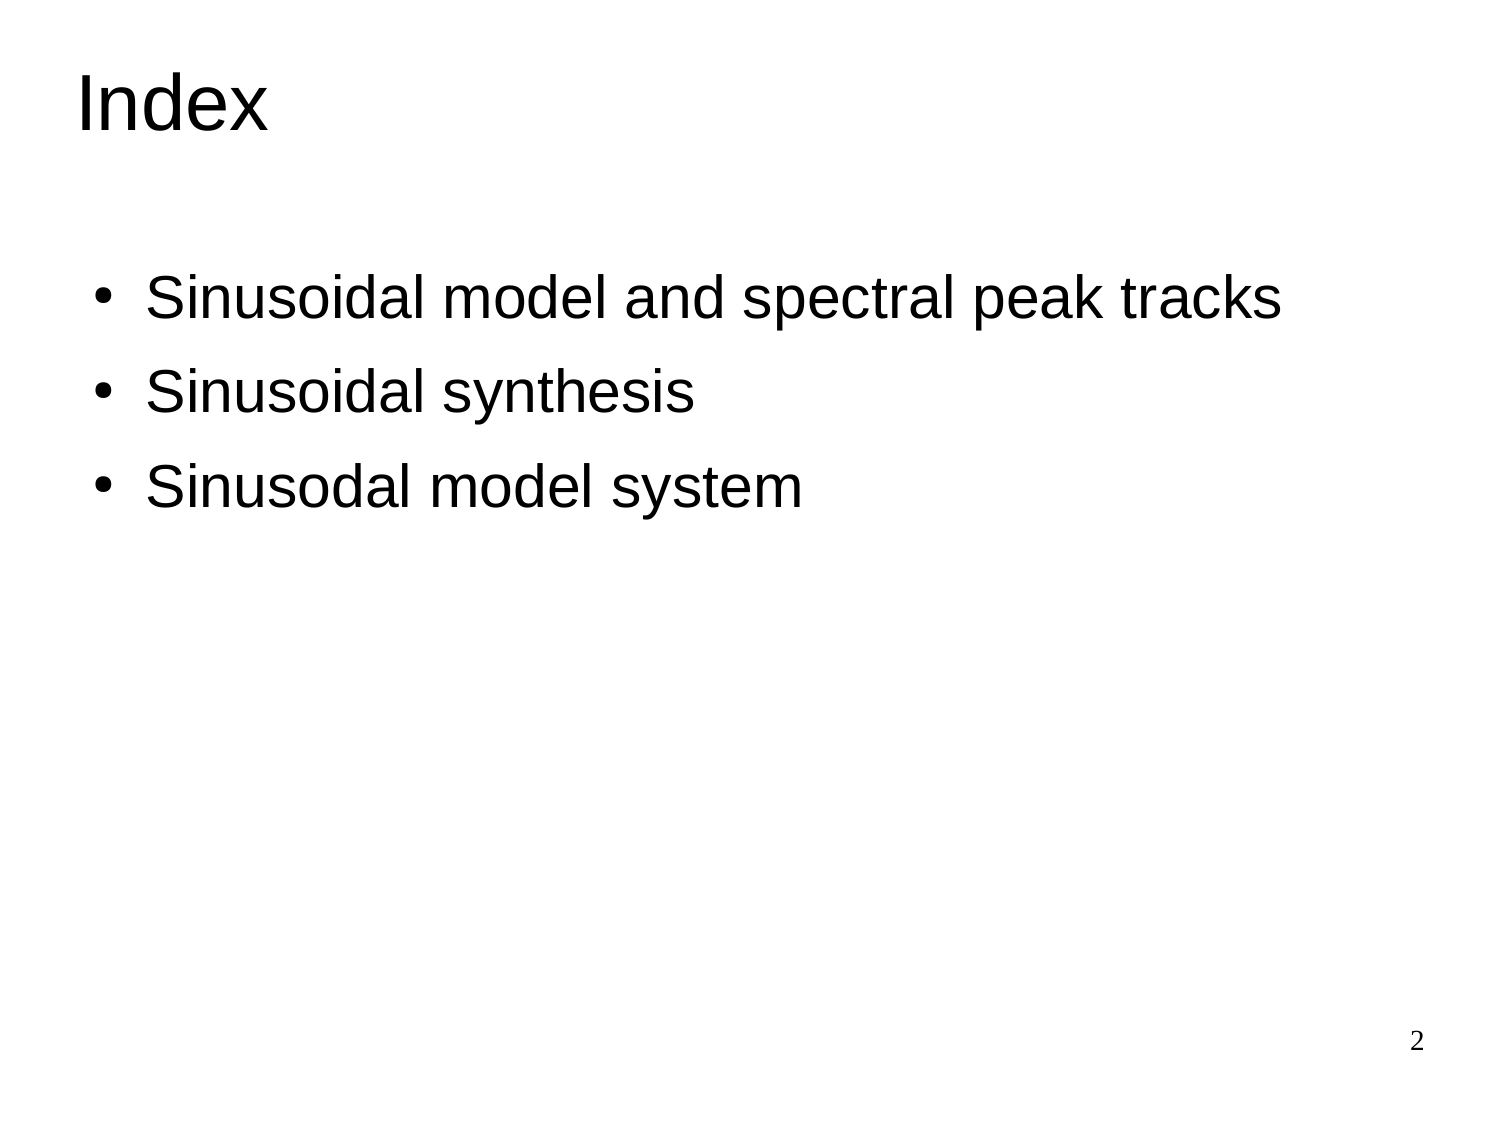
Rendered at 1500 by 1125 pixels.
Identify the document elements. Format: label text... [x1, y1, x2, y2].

list Sinusoidal model and spectral peak tracks Sinusoidal synthesis Sinusodal model system [75, 263, 1425, 916]
title Index [75, 9, 1425, 198]
